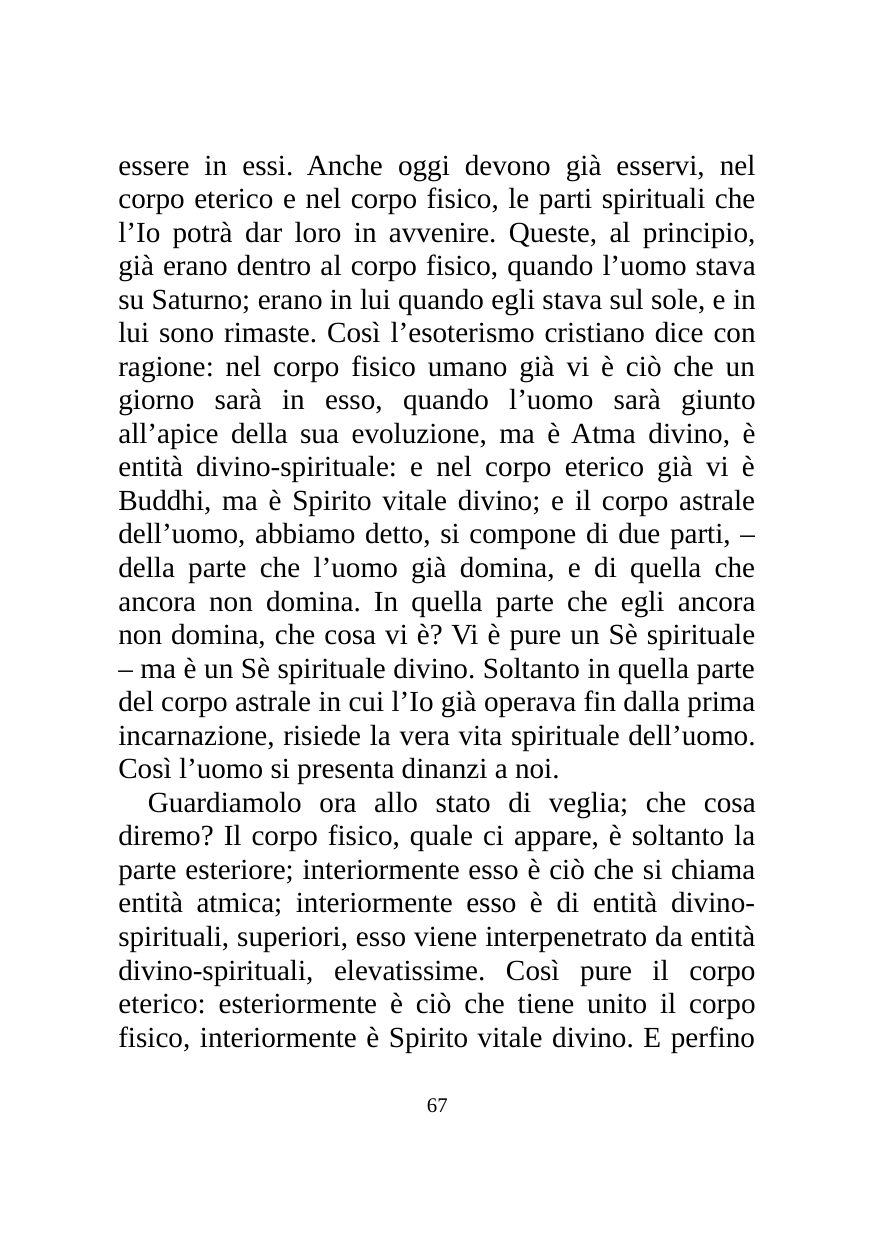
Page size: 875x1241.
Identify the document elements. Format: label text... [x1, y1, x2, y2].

text essere in essi. Anche oggi devono già esservi, nel corpo eterico e nel corpo fisico, le parti spirituali che l’Io potrà dar loro in avvenire. Queste, al principio, già erano dentro al corpo fisico, quando l’uomo stava su Saturno; erano in lui quando egli stava sul sole, e in lui sono rimaste. Così l’esoterismo cristiano dice con ragione: nel corpo fisico umano già vi è ciò che un giorno sarà in esso, quando l’uomo sarà giunto all’apice della sua evoluzione, ma è Atma divino, è entità divino-spirituale: e nel corpo eterico già vi è Buddhi, ma è Spirito vitale divino; e il corpo astrale dell’uomo, abbiamo detto, si compone di due parti, – della parte che l’uomo già domina, e di quella che ancora non domina. In quella parte che egli ancora non domina, che cosa vi è? Vi è pure un Sè spirituale – ma è un Sè spirituale divino. Soltanto in quella parte del corpo astrale in cui l’Io già operava fin dalla prima incarnazione, risiede la vera vita spirituale dell’uomo. Così l’uomo si presenta dinanzi a noi. [118, 148, 756, 785]
text Guardiamolo ora allo stato di veglia; che cosa diremo? Il corpo fisico, quale ci appare, è soltanto la parte esteriore; interiormente esso è ciò che si chiama entità atmica; interiormente esso è di entità divino-spirituali, superiori, esso viene interpenetrato da entità divino-spirituali, elevatissime. Così pure il corpo eterico: esteriormente è ciò che tiene unito il corpo fisico, interiormente è Spirito vitale divino. E perfino [118, 785, 756, 1053]
